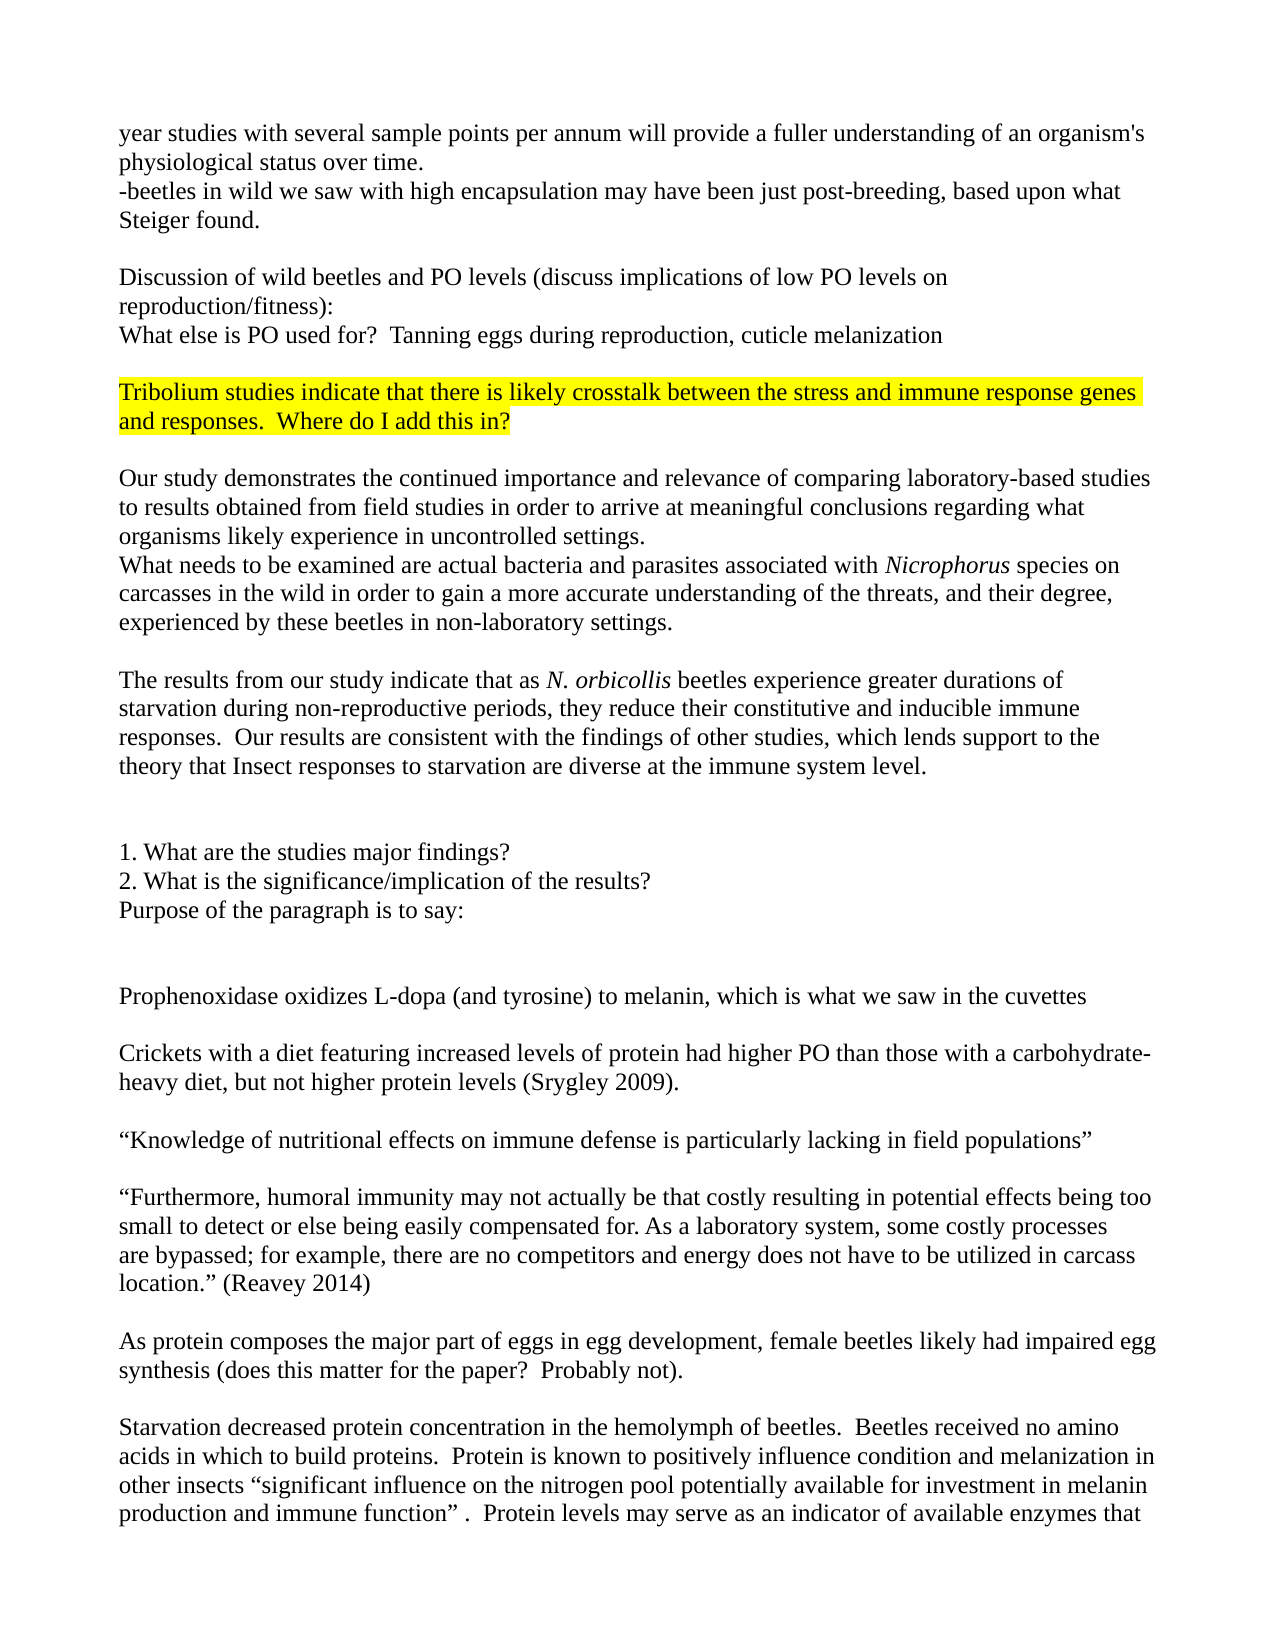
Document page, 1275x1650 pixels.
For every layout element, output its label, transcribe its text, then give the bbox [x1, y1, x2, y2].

text “Knowledge of nutritional effects on immune defense is particularly lacking in field populations” [118, 1125, 1156, 1153]
text The results from our study indicate that as N. orbicollis beetles experience greater durations of starvation during non-reproductive periods, they reduce their constitutive and inducible immune responses. Our results are consistent with the findings of other studies, which lends support to the theory that Insect responses to starvation are diverse at the immune system level. [118, 665, 1156, 780]
text Our study demonstrates the continued importance and relevance of comparing laboratory-based studies to results obtained from field studies in order to arrive at meaningful conclusions regarding what organisms likely experience in uncontrolled settings. [118, 463, 1156, 550]
text 1. What are the studies major findings? [118, 837, 1156, 866]
text Discussion of wild beetles and PO levels (discuss implications of low PO levels on reproduction/fitness): [118, 262, 1156, 320]
text As protein composes the major part of eggs in egg development, female beetles likely had impaired egg synthesis (does this matter for the paper? Probably not). [118, 1326, 1156, 1383]
text Prophenoxidase oxidizes L-dopa (and tyrosine) to melanin, which is what we saw in the cuvettes [118, 981, 1156, 1010]
text What needs to be examined are actual bacteria and parasites associated with Nicrophorus species on carcasses in the wild in order to gain a more accurate understanding of the threats, and their degree, experienced by these beetles in non-laboratory settings. [118, 550, 1156, 636]
text -beetles in wild we saw with high encapsulation may have been just post-breeding, based upon what Steiger found. [118, 176, 1156, 233]
text What else is PO used for? Tanning eggs during reproduction, cuticle melanization [118, 320, 1156, 348]
text Purpose of the paragraph is to say: [118, 895, 1156, 923]
text “Furthermore, humoral immunity may not actually be that costly resulting in potential effects being too small to detect or else being easily compensated for. As a laboratory system, some costly processes [118, 1182, 1156, 1240]
text 2. What is the significance/implication of the results? [118, 866, 1156, 895]
text Crickets with a diet featuring increased levels of protein had higher PO than those with a carbohydrate-heavy diet, but not higher protein levels (Srygley 2009). [118, 1038, 1156, 1096]
text are bypassed; for example, there are no competitors and energy does not have to be utilized in carcass location.” (Reavey 2014) [118, 1240, 1156, 1297]
text Tribolium studies indicate that there is likely crosstalk between the stress and immune response genes and responses. Where do I add this in? [118, 377, 1156, 435]
text year studies with several sample points per annum will provide a fuller understanding of an organism's physiological status over time. [118, 118, 1156, 176]
text Starvation decreased protein concentration in the hemolymph of beetles. Beetles received no amino acids in which to build proteins. Protein is known to positively influence condition and melanization in other insects “significant influence on the nitrogen pool potentially available for investment in melanin production and immune function” . Protein levels may serve as an indicator of available enzymes that [118, 1412, 1156, 1527]
